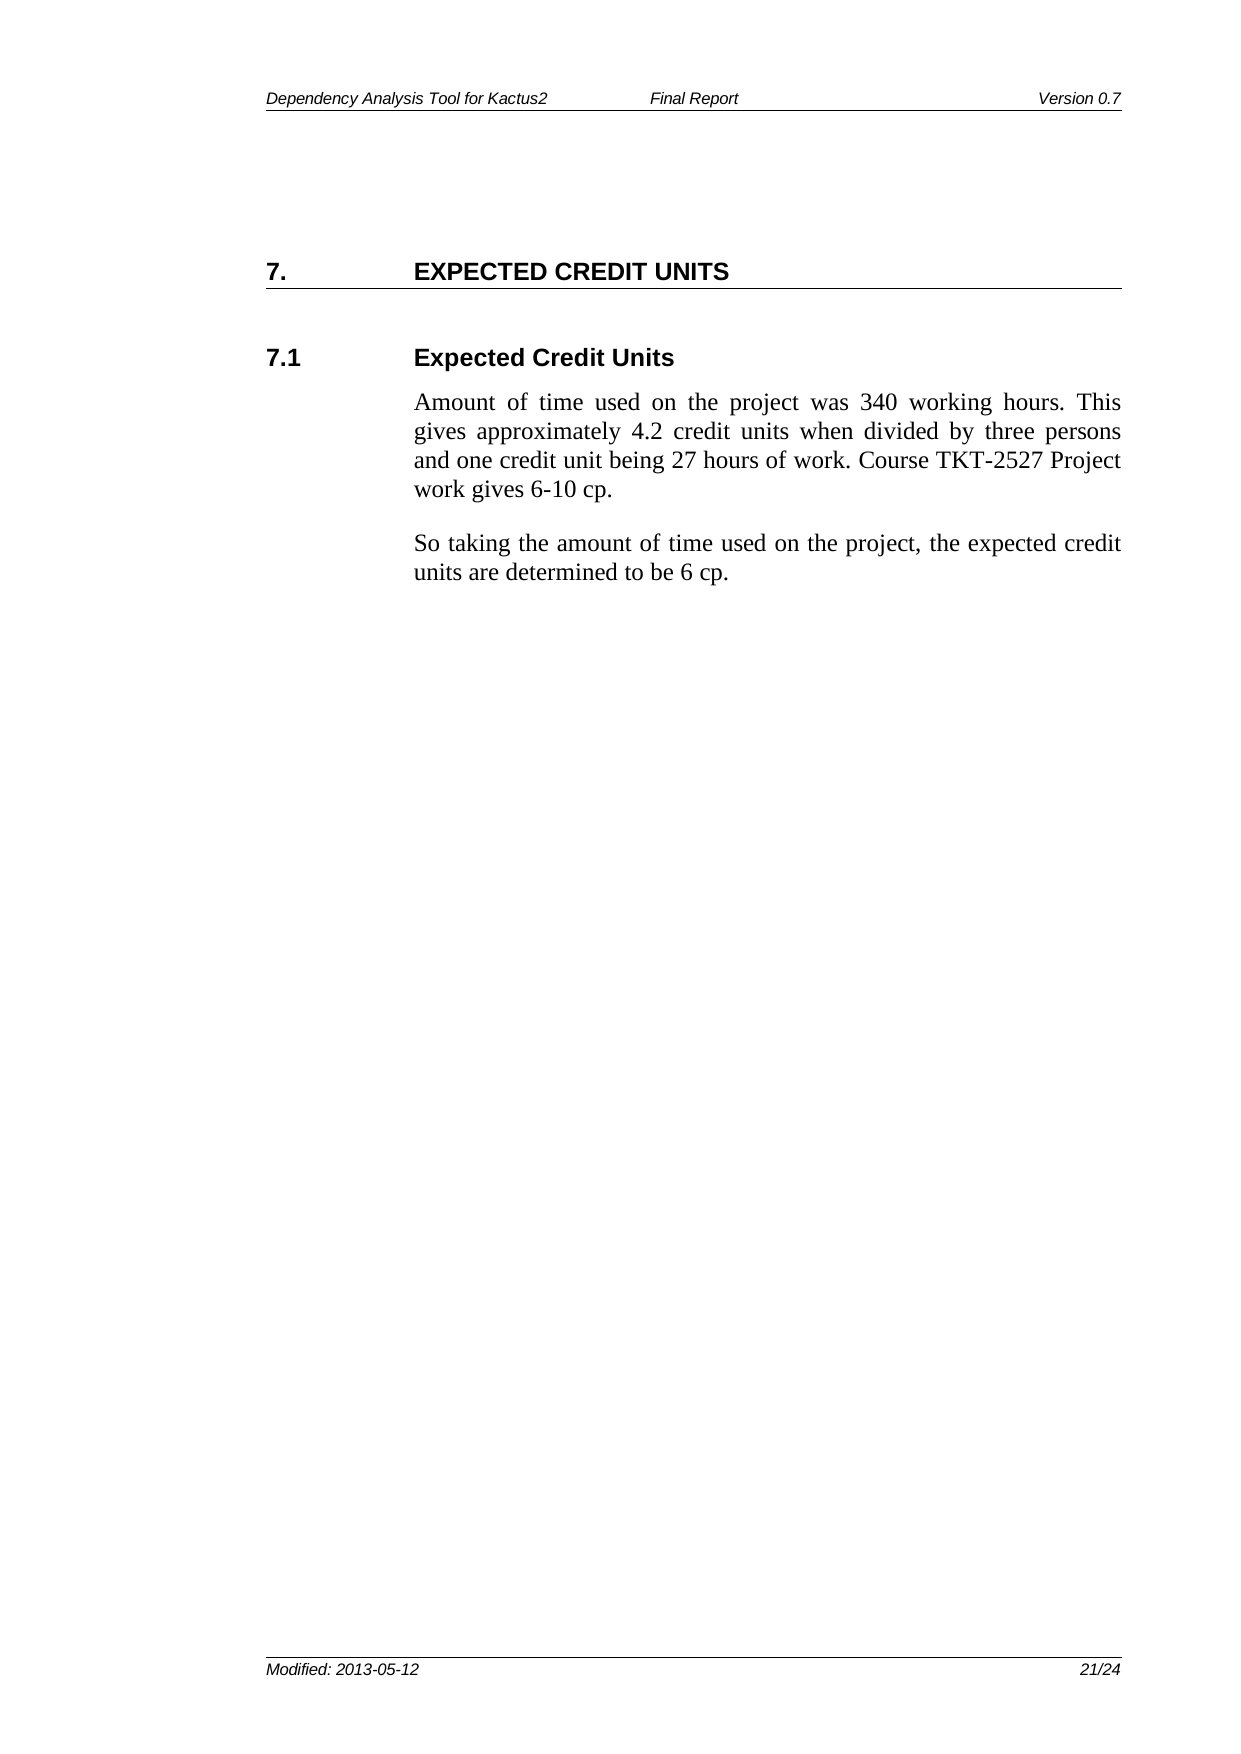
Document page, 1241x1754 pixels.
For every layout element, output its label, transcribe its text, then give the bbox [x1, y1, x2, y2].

subtitle Expected Credit Units [266, 343, 1122, 372]
text So taking the amount of time used on the project, the expected credit units are determined to be 6 cp. [413, 528, 1122, 586]
text Amount of time used on the project was 340 working hours. This gives approximately 4.2 credit units when divided by three persons and one credit unit being 27 hours of work. Course TKT-2527 Project work gives 6-10 cp. [413, 387, 1122, 503]
subtitle Expected Credit Units [266, 257, 1122, 288]
